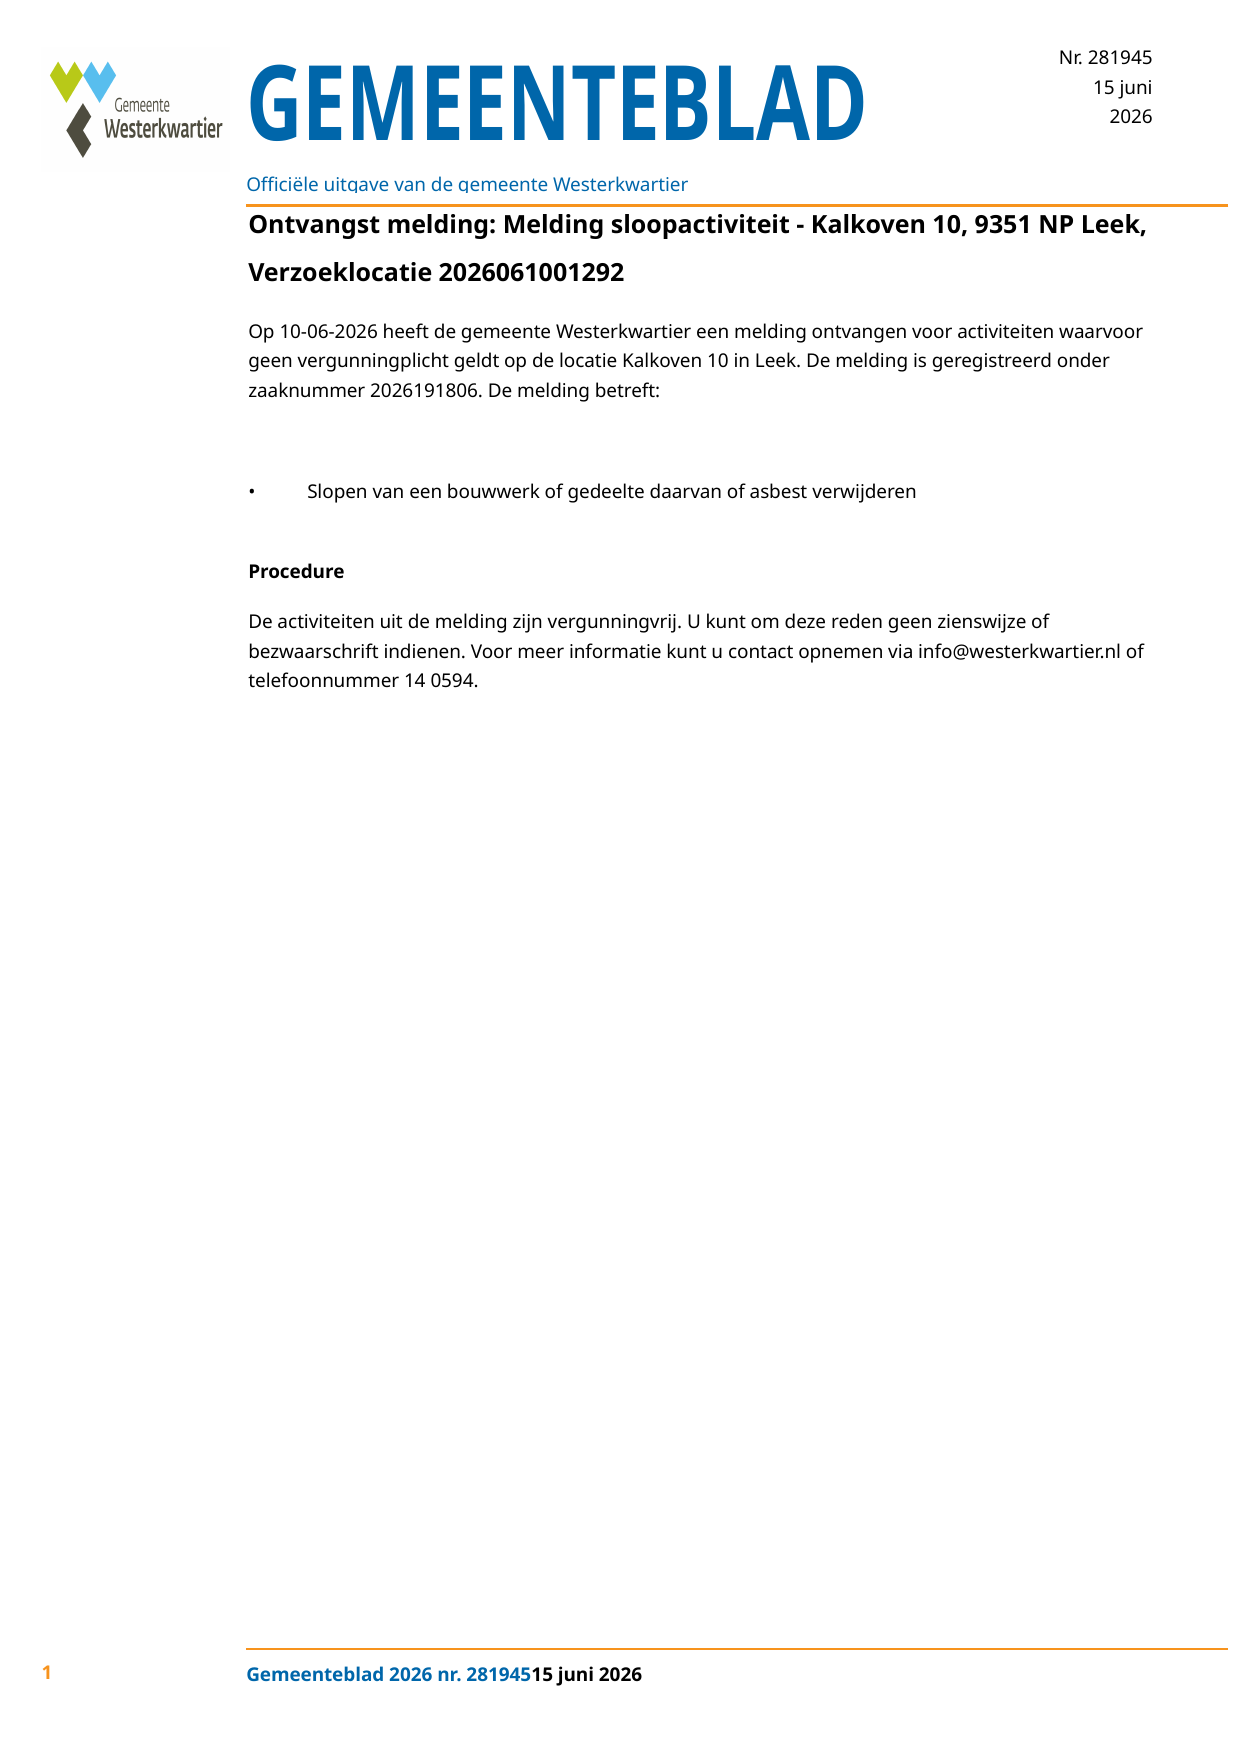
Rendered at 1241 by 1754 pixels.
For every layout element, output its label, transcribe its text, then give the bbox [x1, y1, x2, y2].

list Slopen van een bouwwerk of gedeelte daarvan of asbest verwijderen [248, 478, 1152, 504]
text Procedure [248, 558, 1152, 584]
text Ontvangst melding: Melding sloopactiviteit - Kalkoven 10, 9351 NP Leek, Verzoeklocatie 2026061001292 [248, 207, 1152, 288]
text Op 10-06-2026 heeft de gemeente Westerkwartier een melding ontvangen voor activiteiten waarvoor geen vergunningplicht geldt op de locatie Kalkoven 10 in Leek. De melding is geregistreerd onder zaaknummer 2026191806. De melding betreft: [248, 318, 1152, 403]
text De activiteiten uit de melding zijn vergunningvrij. U kunt om deze reden geen zienswijze of bezwaarschrift indienen. Voor meer informatie kunt u contact opnemen via info@westerkwartier.nl of telefoonnummer 14 0594. [248, 608, 1152, 693]
picture [41, 47, 231, 172]
